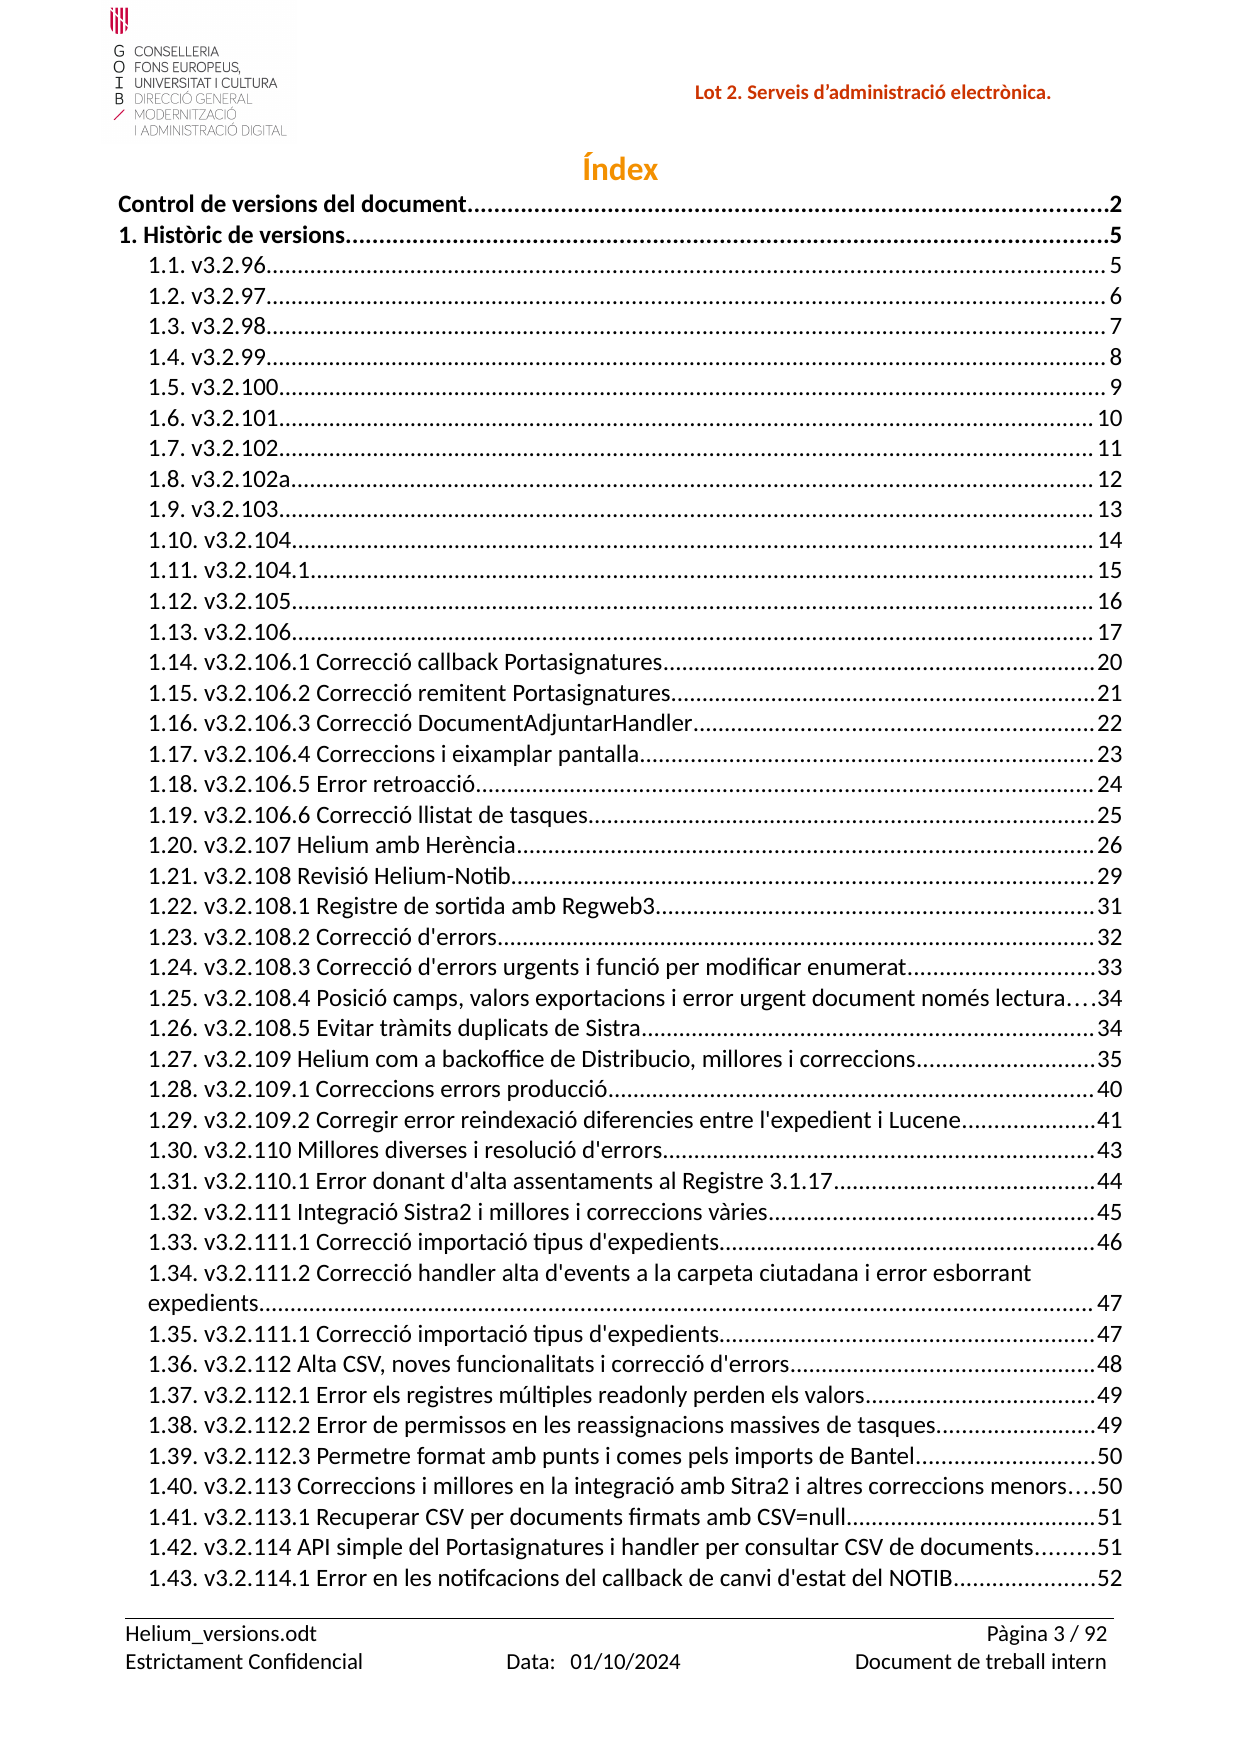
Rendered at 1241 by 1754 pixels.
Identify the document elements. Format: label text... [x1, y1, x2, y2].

picture [100, 0, 297, 144]
text 1.8. v3.2.102a 12 [148, 463, 1122, 494]
text Control de versions del document 2 [118, 188, 1122, 219]
text 1.4. v3.2.99 8 [148, 341, 1122, 372]
text 1.6. v3.2.101 10 [148, 402, 1122, 433]
text 1.24. v3.2.108.3 Correcció d'errors urgents i funció per modificar enumerat 33 [148, 951, 1122, 982]
text 1.26. v3.2.108.5 Evitar tràmits duplicats de Sistra 34 [148, 1012, 1122, 1043]
text 1.13. v3.2.106 17 [148, 616, 1122, 646]
text 1.20. v3.2.107 Helium amb Herència 26 [148, 829, 1122, 860]
text 1. Històric de versions 5 [118, 219, 1122, 249]
text 1.42. v3.2.114 API simple del Portasignatures i handler per consultar CSV de documents 51 [148, 1531, 1122, 1562]
text 1.28. v3.2.109.1 Correccions errors producció 40 [148, 1073, 1122, 1104]
text 1.30. v3.2.110 Millores diverses i resolució d'errors 43 [148, 1134, 1122, 1165]
text 1.14. v3.2.106.1 Correcció callback Portasignatures 20 [148, 646, 1122, 677]
text Índex [118, 148, 1122, 188]
text 1.33. v3.2.111.1 Correcció importació tipus d'expedients 46 [148, 1226, 1122, 1257]
text 1.17. v3.2.106.4 Correccions i eixamplar pantalla 23 [148, 738, 1122, 768]
text 1.35. v3.2.111.1 Correcció importació tipus d'expedients 47 [148, 1318, 1122, 1348]
text 1.37. v3.2.112.1 Error els registres múltiples readonly perden els valors 49 [148, 1379, 1122, 1409]
text 1.22. v3.2.108.1 Registre de sortida amb Regweb3 31 [148, 890, 1122, 921]
text 1.3. v3.2.98 7 [148, 311, 1122, 341]
text 1.7. v3.2.102 11 [148, 433, 1122, 463]
text 1.10. v3.2.104 14 [148, 524, 1122, 555]
text 1.32. v3.2.111 Integració Sistra2 i millores i correccions vàries 45 [148, 1196, 1122, 1226]
text 1.43. v3.2.114.1 Error en les notifcacions del callback de canvi d'estat del NOTIB 52 [148, 1562, 1122, 1592]
text 1.23. v3.2.108.2 Correcció d'errors 32 [148, 921, 1122, 951]
text 1.11. v3.2.104.1 15 [148, 555, 1122, 585]
text 1.40. v3.2.113 Correccions i millores en la integració amb Sitra2 i altres correccions menors 50 [148, 1470, 1122, 1501]
text 1.27. v3.2.109 Helium com a backoffice de Distribucio, millores i correccions 35 [148, 1043, 1122, 1073]
text 1.9. v3.2.103 13 [148, 494, 1122, 524]
text 1.41. v3.2.113.1 Recuperar CSV per documents firmats amb CSV=null 51 [148, 1501, 1122, 1531]
text 1.21. v3.2.108 Revisió Helium-Notib 29 [148, 860, 1122, 890]
text 1.15. v3.2.106.2 Correcció remitent Portasignatures 21 [148, 677, 1122, 707]
text 1.18. v3.2.106.5 Error retroacció 24 [148, 768, 1122, 799]
text 1.31. v3.2.110.1 Error donant d'alta assentaments al Registre 3.1.17 44 [148, 1165, 1122, 1196]
text 1.39. v3.2.112.3 Permetre format amb punts i comes pels imports de Bantel 50 [148, 1440, 1122, 1470]
text 1.38. v3.2.112.2 Error de permissos en les reassignacions massives de tasques 49 [148, 1409, 1122, 1440]
text 1.36. v3.2.112 Alta CSV, noves funcionalitats i correcció d'errors 48 [148, 1348, 1122, 1379]
text 1.16. v3.2.106.3 Correcció DocumentAdjuntarHandler 22 [148, 707, 1122, 738]
text 1.1. v3.2.96 5 [148, 249, 1122, 280]
text 1.34. v3.2.111.2 Correcció handler alta d'events a la carpeta ciutadana i error esborrant expedients 47 [148, 1257, 1122, 1318]
text 1.19. v3.2.106.6 Correcció llistat de tasques 25 [148, 799, 1122, 829]
text 1.25. v3.2.108.4 Posició camps, valors exportacions i error urgent document només lectura 34 [148, 982, 1122, 1012]
text 1.5. v3.2.100 9 [148, 372, 1122, 402]
text 1.29. v3.2.109.2 Corregir error reindexació diferencies entre l'expedient i Lucene 41 [148, 1104, 1122, 1134]
text 1.2. v3.2.97 6 [148, 280, 1122, 311]
text 1.12. v3.2.105 16 [148, 585, 1122, 616]
